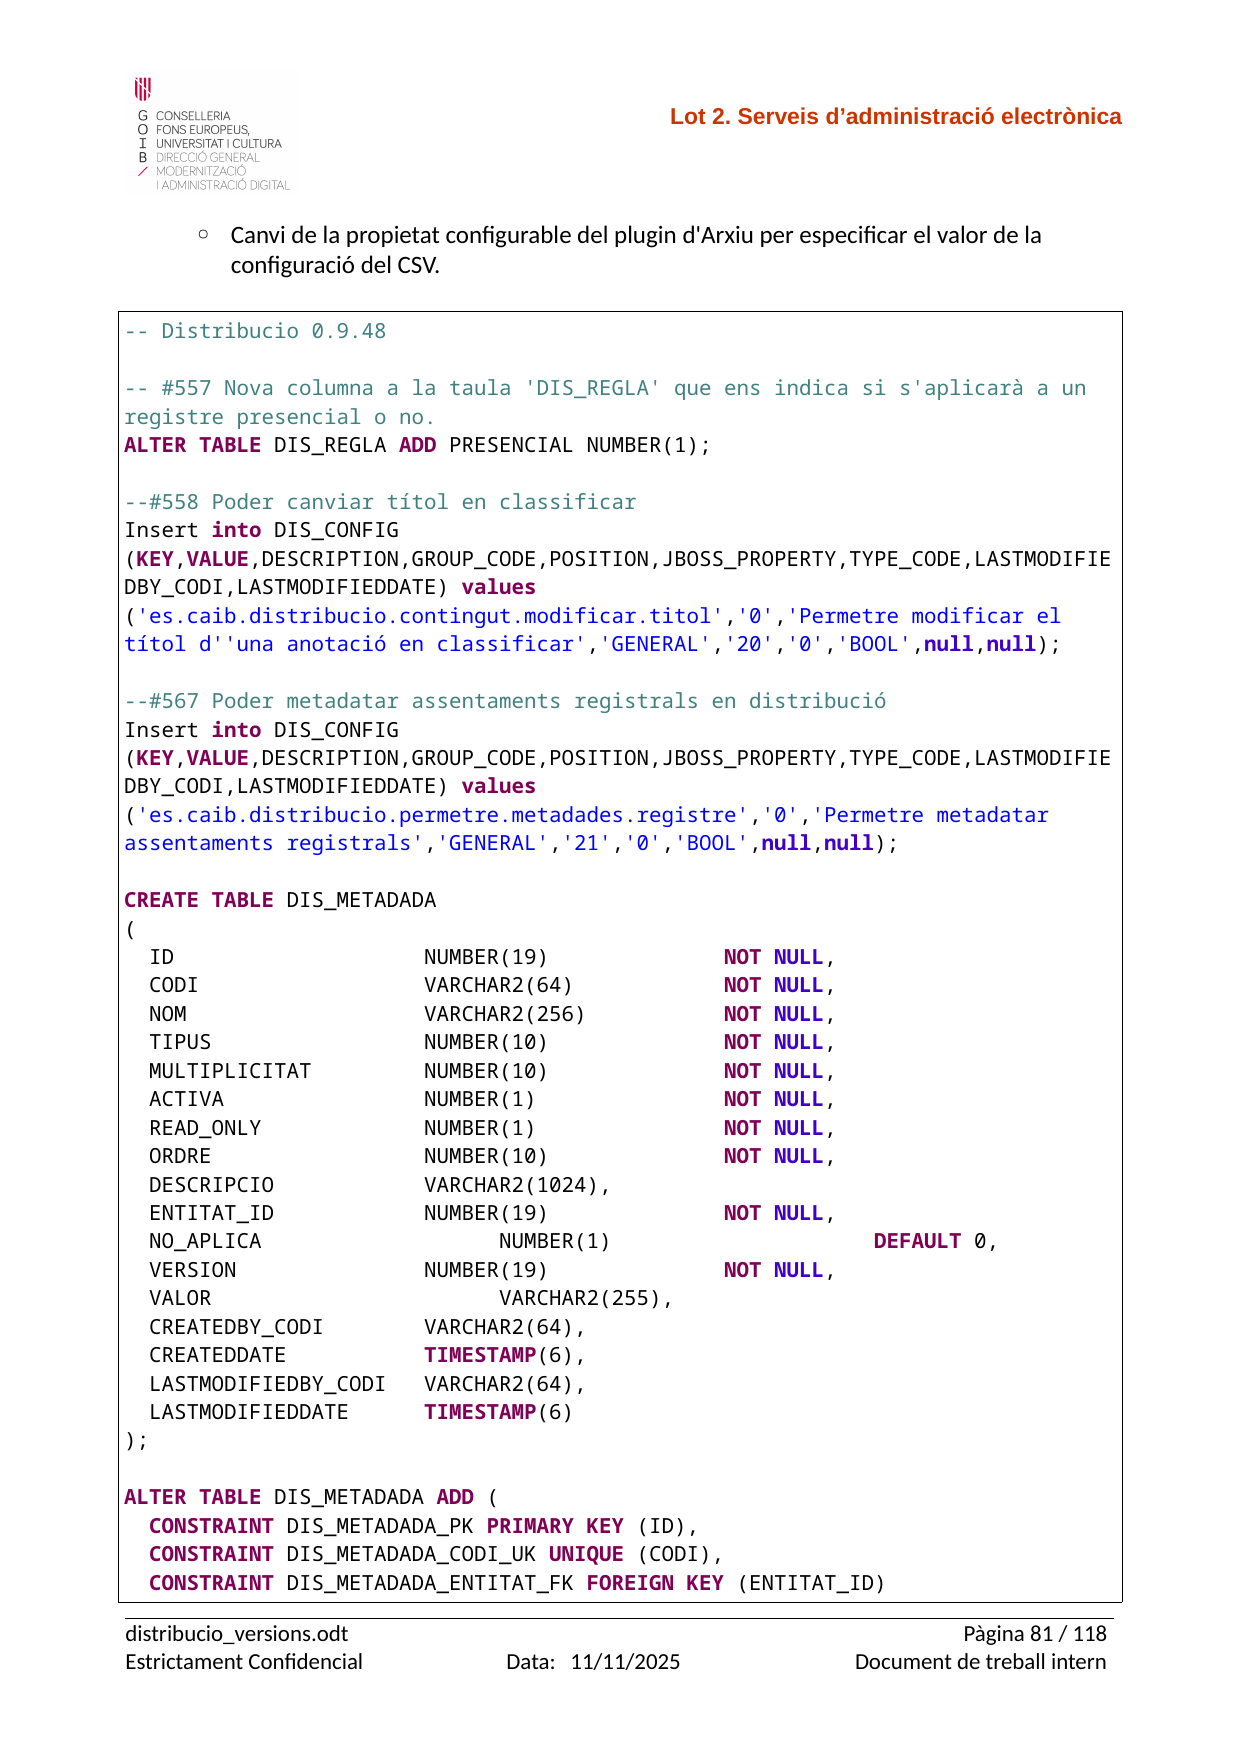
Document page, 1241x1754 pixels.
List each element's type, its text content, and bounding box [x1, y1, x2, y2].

table_header -- Distribucio 0.9.48 -- #557 Nova columna a la taula 'DIS_REGLA' que ens indica si s'aplicarà a un registre presencial o no. ALTER TABLE DIS_REGLA ADD PRESENCIAL NUMBER(1); --#558 Poder canviar títol en classificar Insert into DIS_CONFIG (KEY,VALUE,DESCRIPTION,GROUP_CODE,POSITION,JBOSS_PROPERTY,TYPE_CODE,LASTMODIFIEDBY_CODI,LASTMODIFIEDDATE) values ('es.caib.distribucio.contingut.modificar.titol','0','Permetre modificar el títol d''una anotació en classificar','GENERAL','20','0','BOOL',null,null); --#567 Poder metadatar assentaments registrals en distribució Insert into DIS_CONFIG (KEY,VALUE,DESCRIPTION,GROUP_CODE,POSITION,JBOSS_PROPERTY,TYPE_CODE,LASTMODIFIEDBY_CODI,LASTMODIFIEDDATE) values ('es.caib.distribucio.permetre.metadades.registre','0','Permetre metadatar assentaments registrals','GENERAL','21','0','BOOL',null,null); CREATE TABLE DIS_METADADA ( ID NUMBER(19) NOT NULL, CODI VARCHAR2(64) NOT NULL, NOM VARCHAR2(256) NOT NULL, TIPUS NUMBER(10) NOT NULL, MULTIPLICITAT NUMBER(10) NOT NULL, ACTIVA NUMBER(1) NOT NULL, READ_ONLY NUMBER(1) NOT NULL, ORDRE NUMBER(10) NOT NULL, DESCRIPCIO VARCHAR2(1024), ENTITAT_ID NUMBER(19) NOT NULL, NO_APLICA NUMBER(1) DEFAULT 0, VERSION NUMBER(19) NOT NULL, VALOR VARCHAR2(255), CREATEDBY_CODI VARCHAR2(64), CREATEDDATE TIMESTAMP(6), LASTMODIFIEDBY_CODI VARCHAR2(64), LASTMODIFIEDDATE TIMESTAMP(6) ); ALTER TABLE DIS_METADADA ADD ( CONSTRAINT DIS_METADADA_PK PRIMARY KEY (ID), CONSTRAINT DIS_METADADA_CODI_UK UNIQUE (CODI), CONSTRAINT DIS_METADADA_ENTITAT_FK FOREIGN KEY (ENTITAT_ID) [119, 312, 1122, 1602]
picture [126, 70, 299, 197]
list Canvi de la propietat configurable del plugin d'Arxiu per especificar el valor de la configuració del CSV. [193, 219, 1122, 280]
